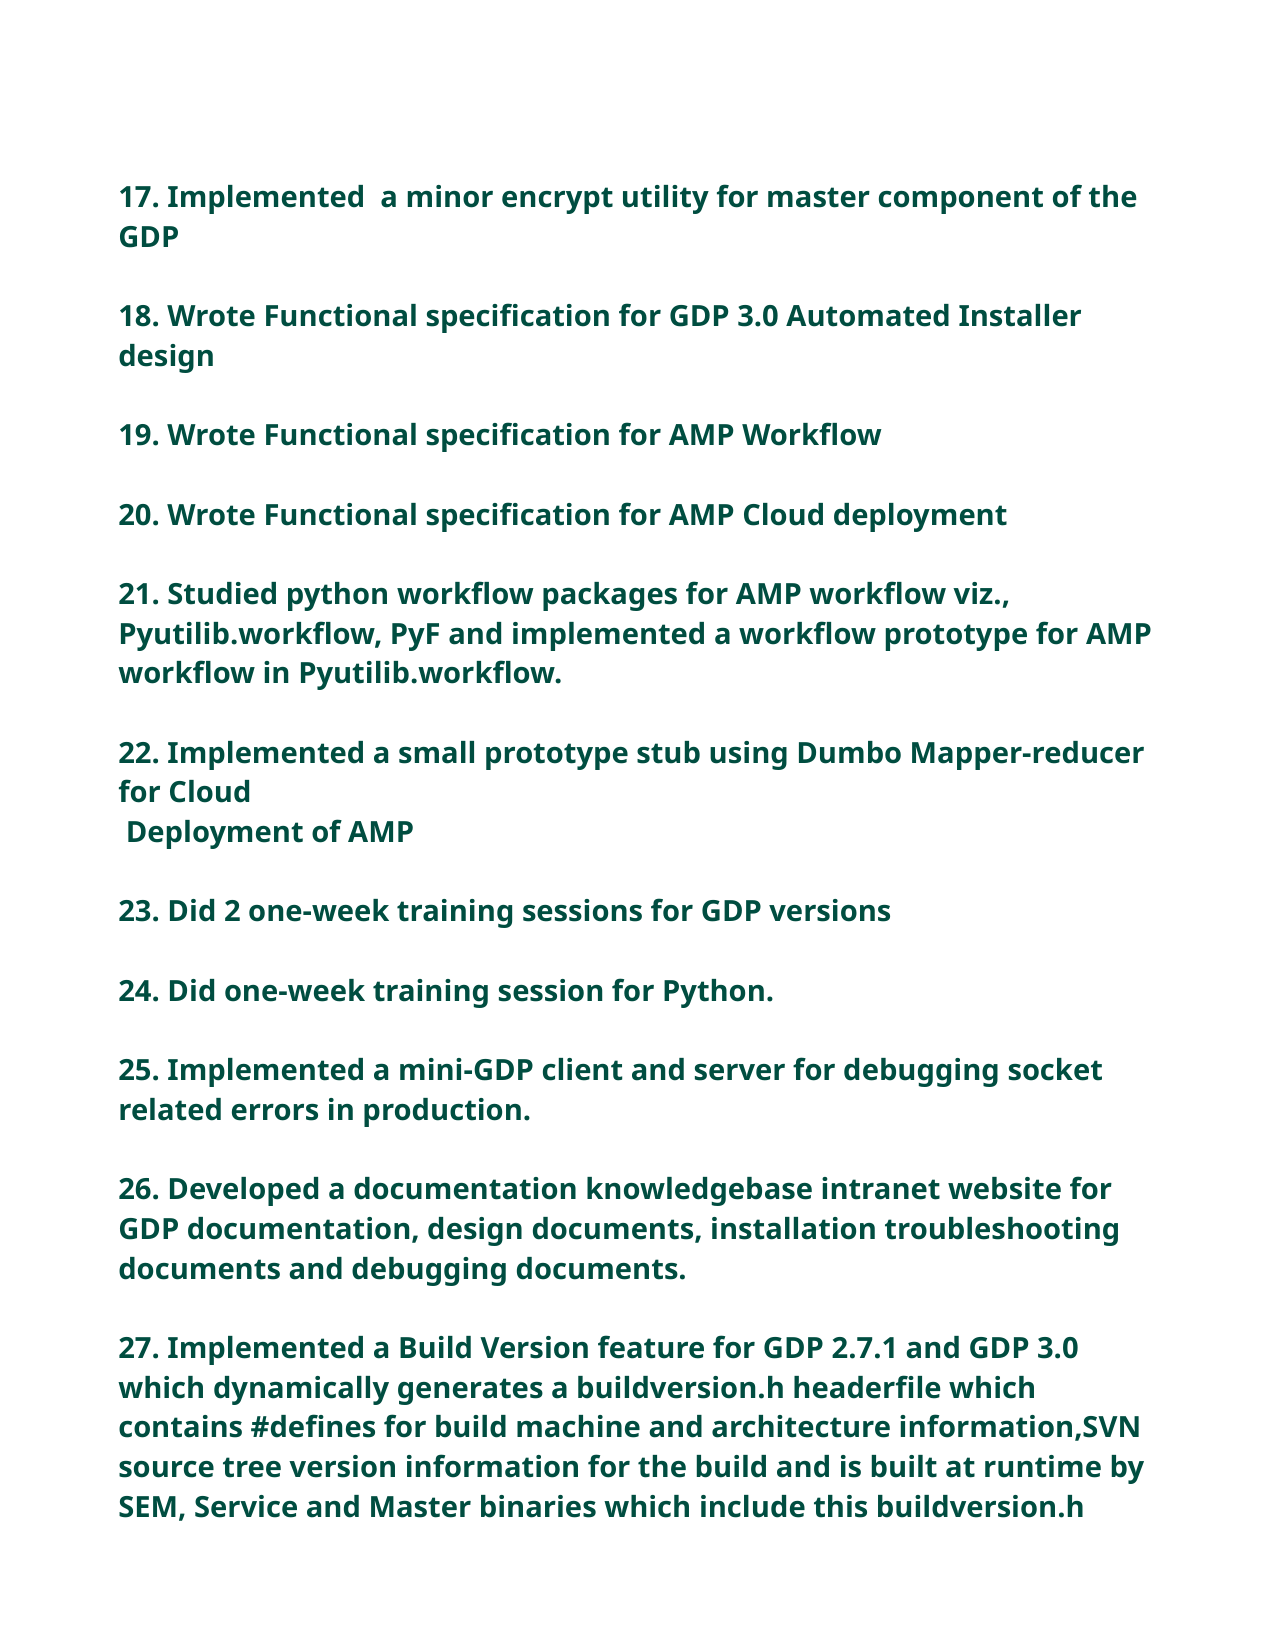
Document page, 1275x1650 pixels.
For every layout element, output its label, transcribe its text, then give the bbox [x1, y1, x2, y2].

text Deployment of AMP [118, 811, 1157, 851]
text 18. Wrote Functional specification for GDP 3.0 Automated Installer design [118, 295, 1157, 375]
text 20. Wrote Functional specification for AMP Cloud deployment [118, 494, 1157, 533]
text 24. Did one-week training session for Python. [118, 970, 1157, 1010]
text 27. Implemented a Build Version feature for GDP 2.7.1 and GDP 3.0 which dynamically generates a buildversion.h headerfile which contains #defines for build machine and architecture information,SVN source tree version information for the build and is built at runtime by SEM, Service and Master binaries which include this buildversion.h [118, 1327, 1157, 1526]
text 19. Wrote Functional specification for AMP Workflow [118, 414, 1157, 454]
text 17. Implemented a minor encrypt utility for master component of the GDP [118, 176, 1157, 256]
text 21. Studied python workflow packages for AMP workflow viz., Pyutilib.workflow, PyF and implemented a workflow prototype for AMP workflow in Pyutilib.workflow. [118, 573, 1157, 692]
text 25. Implemented a mini-GDP client and server for debugging socket related errors in production. [118, 1049, 1157, 1129]
text 22. Implemented a small prototype stub using Dumbo Mapper-reducer for Cloud [118, 732, 1157, 811]
text 23. Did 2 one-week training sessions for GDP versions [118, 891, 1157, 930]
text 26. Developed a documentation knowledgebase intranet website for GDP documentation, design documents, installation troubleshooting documents and debugging documents. [118, 1168, 1157, 1288]
